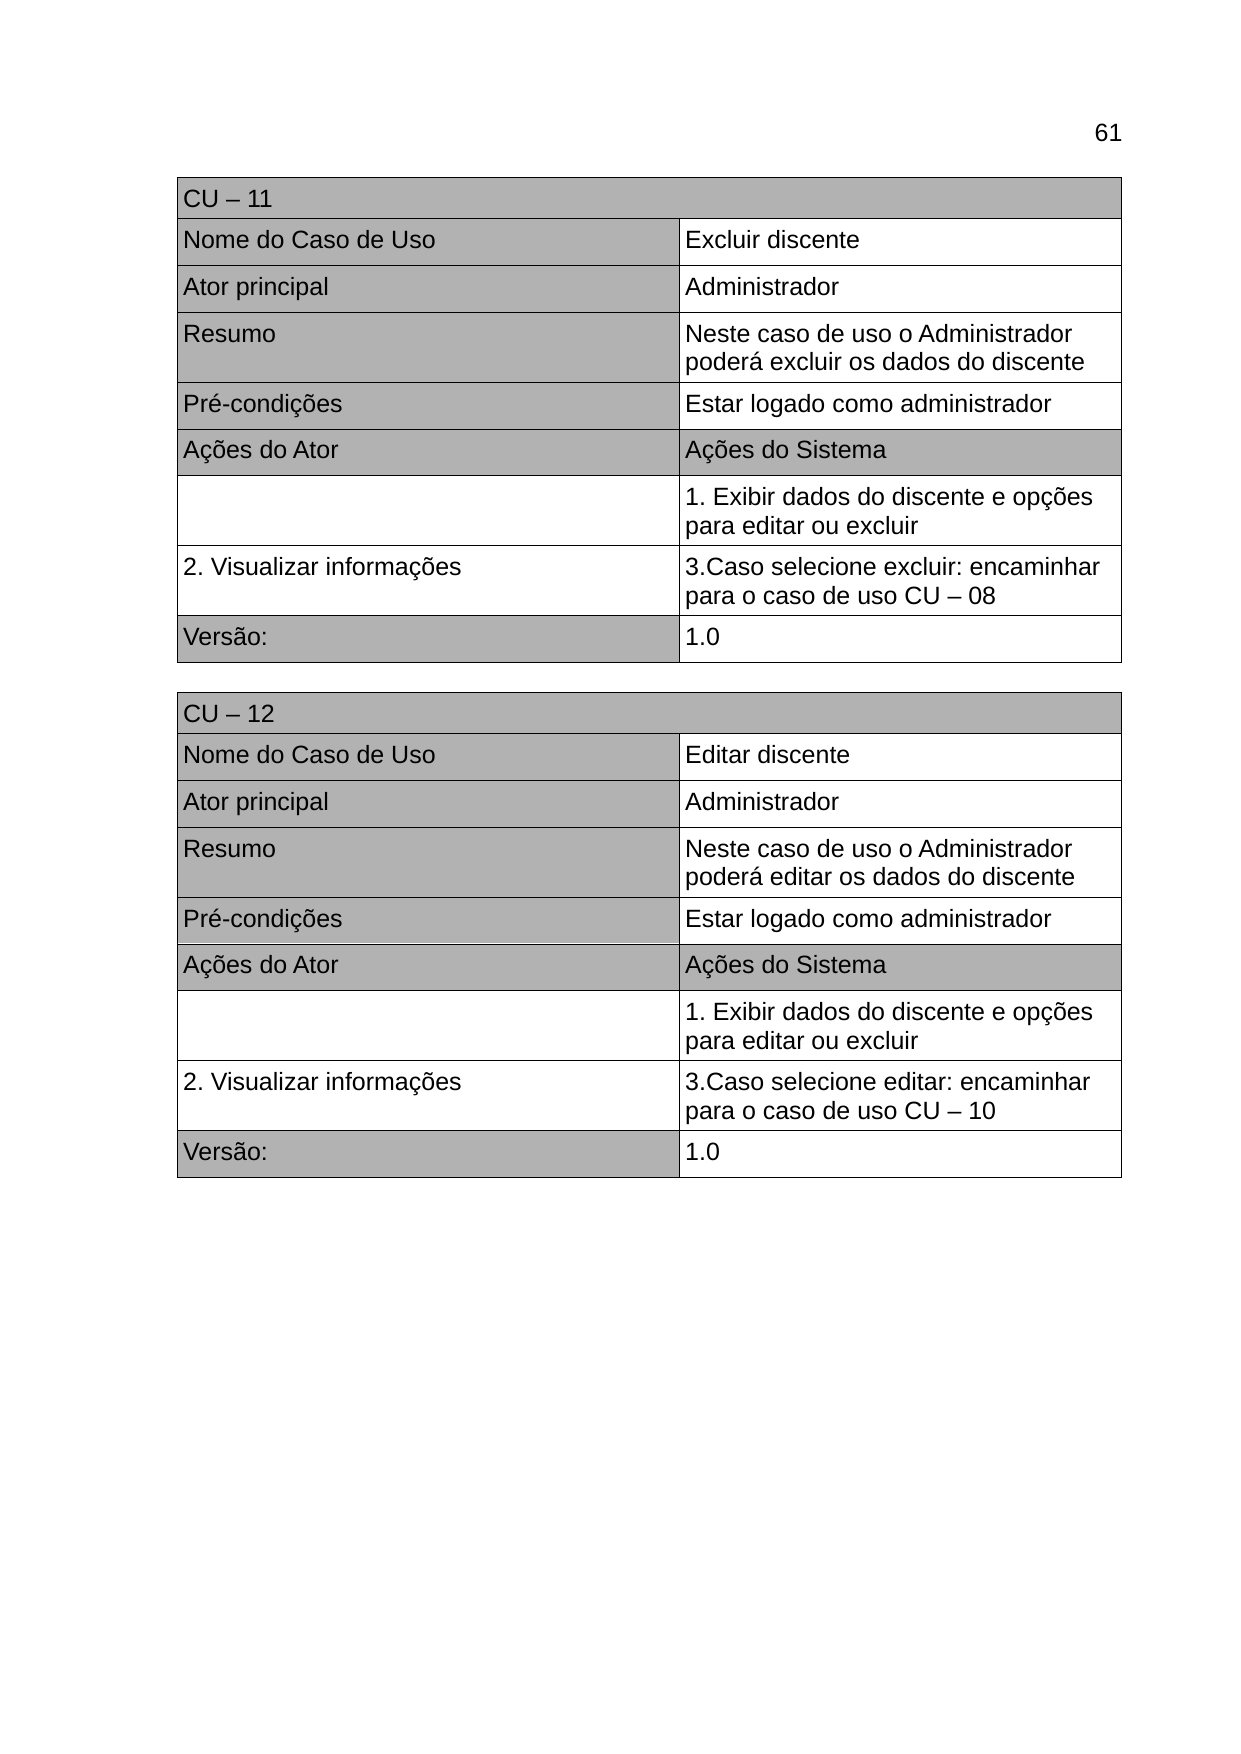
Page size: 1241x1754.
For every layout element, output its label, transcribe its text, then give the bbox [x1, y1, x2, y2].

table_cell Pré-condições [178, 898, 679, 943]
table_cell 1.0 [680, 1131, 1121, 1177]
table_cell 3.Caso selecione editar: encaminhar para o caso de uso CU – 10 [680, 1061, 1121, 1130]
table_cell Nome do Caso de Uso [178, 219, 679, 265]
table_cell Estar logado como administrador [680, 898, 1121, 943]
table_cell 3.Caso selecione excluir: encaminhar para o caso de uso CU – 08 [680, 546, 1121, 615]
table_header CU – 12 [178, 693, 1121, 733]
table_cell 1. Exibir dados do discente e opções para editar ou excluir [680, 991, 1121, 1060]
table_cell Neste caso de uso o Administrador poderá editar os dados do discente [680, 828, 1121, 897]
table_header CU – 11 [178, 178, 1121, 218]
table_cell Neste caso de uso o Administrador poderá excluir os dados do discente [680, 313, 1121, 382]
table_cell Excluir discente [680, 219, 1121, 265]
table_cell Ações do Ator [178, 430, 679, 475]
table_cell Ações do Sistema [680, 430, 1121, 475]
table_cell [178, 476, 679, 545]
table_cell Versão: [178, 1131, 679, 1177]
table_cell Versão: [178, 616, 679, 662]
table_cell 2. Visualizar informações [178, 1061, 679, 1130]
table_cell Ator principal [178, 266, 679, 312]
table_cell 1. Exibir dados do discente e opções para editar ou excluir [680, 476, 1121, 545]
table_cell Nome do Caso de Uso [178, 734, 679, 780]
table_cell [178, 991, 679, 1060]
table_cell Administrador [680, 781, 1121, 827]
table_cell Ações do Sistema [680, 945, 1121, 990]
table_cell Estar logado como administrador [680, 383, 1121, 429]
table_cell Resumo [178, 828, 679, 897]
table_cell Ações do Ator [178, 945, 679, 990]
table_cell Administrador [680, 266, 1121, 312]
table_cell 1.0 [680, 616, 1121, 662]
table_cell 2. Visualizar informações [178, 546, 679, 615]
table_cell Pré-condições [178, 383, 679, 429]
table_cell Ator principal [178, 781, 679, 827]
table_cell Resumo [178, 313, 679, 382]
table_cell Editar discente [680, 734, 1121, 780]
